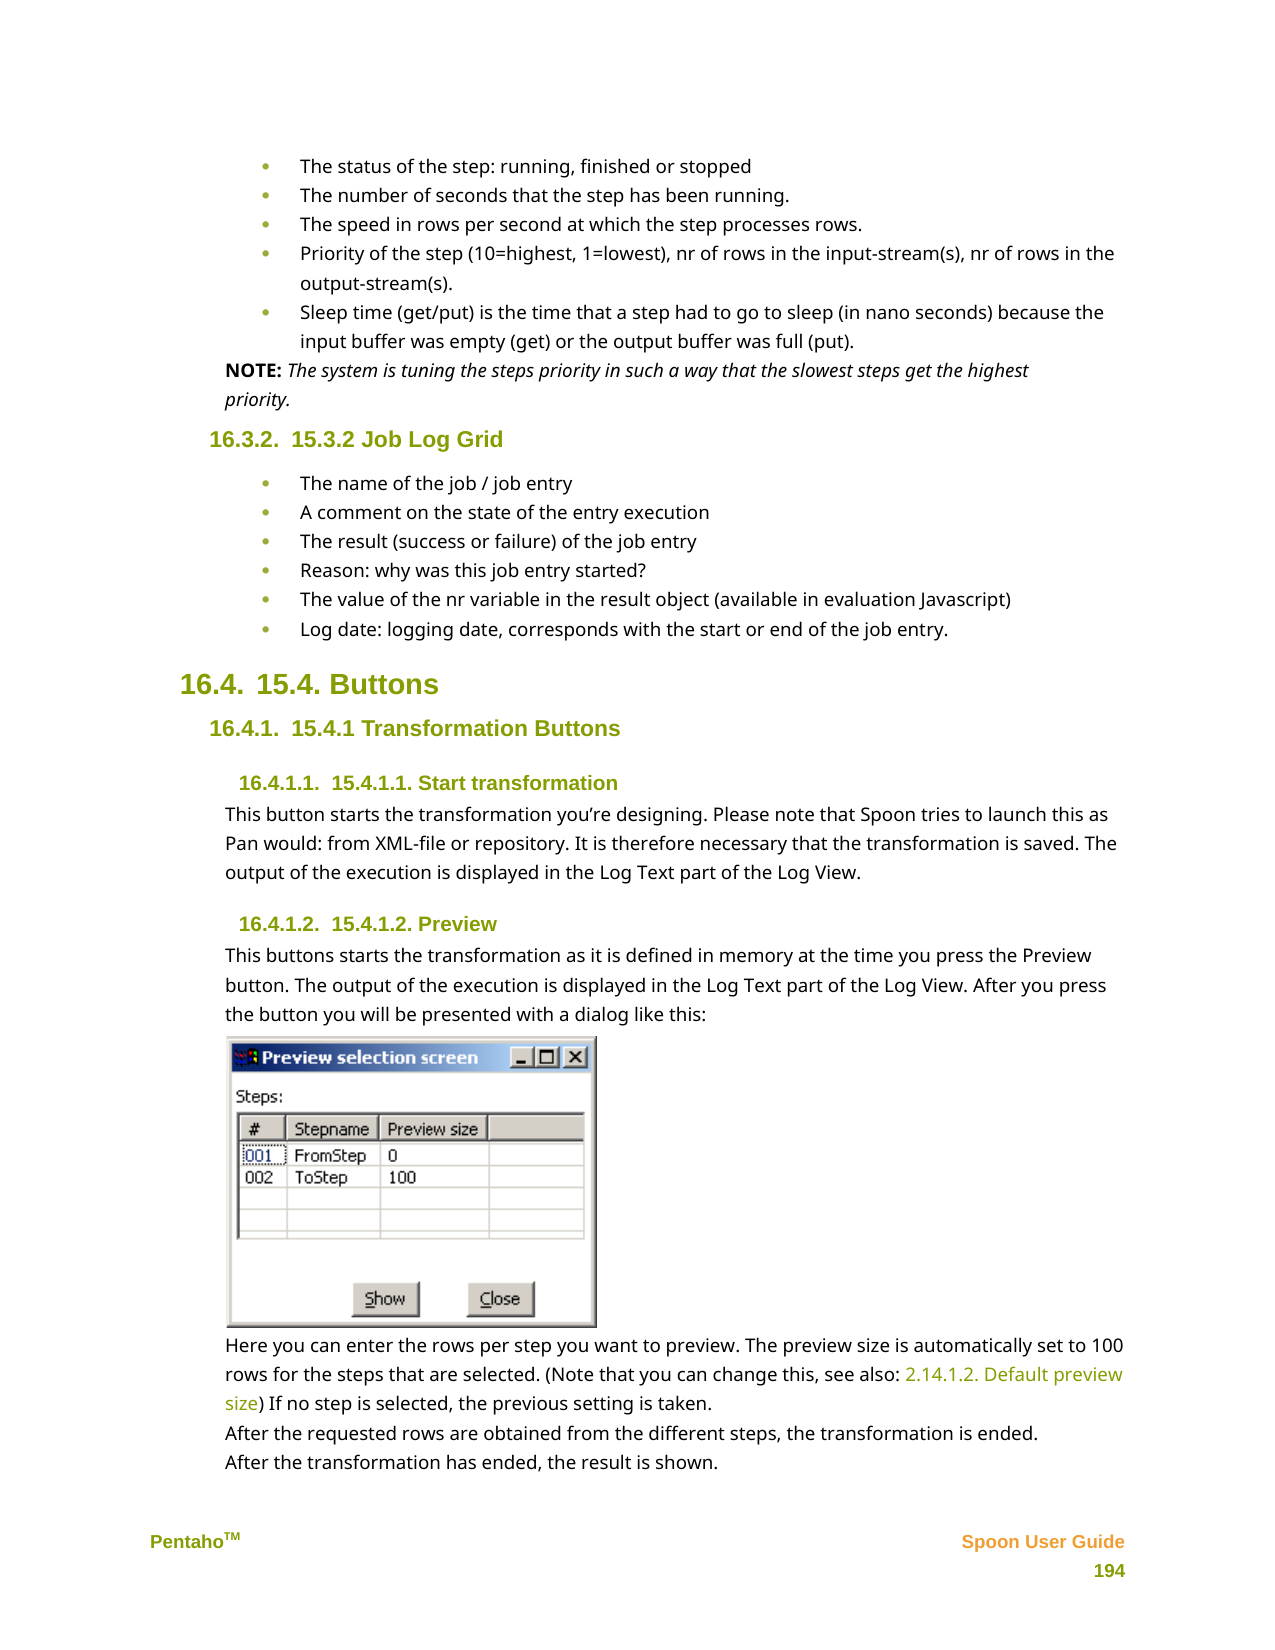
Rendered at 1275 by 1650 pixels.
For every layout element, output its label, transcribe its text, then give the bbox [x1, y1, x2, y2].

list The number of seconds that the step has been running. [262, 179, 1125, 208]
text After the requested rows are obtained from the different steps, the transformation is ended. [225, 1417, 1125, 1446]
text priority. [225, 383, 1125, 412]
list The status of the step: running, finished or stopped [262, 150, 1125, 179]
subtitle 15.4.1 Transformation Buttons [209, 709, 1125, 743]
text Here you can enter the rows per step you want to preview. The preview size is automatically set to 100 rows for the steps that are selected. (Note that you can change this, see also: 2.14.1.2. Default preview size) If no step is selected, the previous setting is taken. [225, 1027, 1125, 1417]
list The name of the job / job entry [262, 467, 1125, 496]
list Priority of the step (10=highest, 1=lowest), nr of rows in the input-stream(s), nr of rows in the output-stream(s). [262, 237, 1125, 296]
list The speed in rows per second at which the step processes rows. [262, 208, 1125, 237]
list Reason: why was this job entry started? [262, 554, 1125, 583]
text This buttons starts the transformation as it is defined in memory at the time you press the Preview button. The output of the execution is displayed in the Log Text part of the Log View. After you press the button you will be presented with a dialog like this: [225, 939, 1125, 1027]
subtitle 15.3.2 Job Log Grid [209, 419, 1125, 454]
list Sleep time (get/put) is the time that a step had to go to sleep (in nano seconds) because the input buffer was empty (get) or the output buffer was full (put). [262, 296, 1125, 354]
list Log date: logging date, corresponds with the start or end of the job entry. [262, 613, 1125, 642]
text After the transformation has ended, the result is shown. [225, 1446, 1125, 1475]
list A comment on the state of the entry execution [262, 496, 1125, 525]
subtitle 15.4.1.1. Start transformation [239, 762, 1125, 797]
list The value of the nr variable in the result object (available in evaluation Javascript) [262, 583, 1125, 613]
subtitle 15.4.1.2. Preview [239, 904, 1125, 939]
text NOTE: The system is tuning the steps priority in such a way that the slowest steps get the highest [225, 354, 1125, 383]
subtitle 15.4. Buttons [179, 667, 1125, 702]
list The result (success or failure) of the job entry [262, 525, 1125, 554]
text This button starts the transformation you’re designing. Please note that Spoon tries to launch this as Pan would: from XML-file or repository. It is therefore necessary that the transformation is saved. The output of the execution is displayed in the Log Text part of the Log View. [225, 798, 1125, 885]
